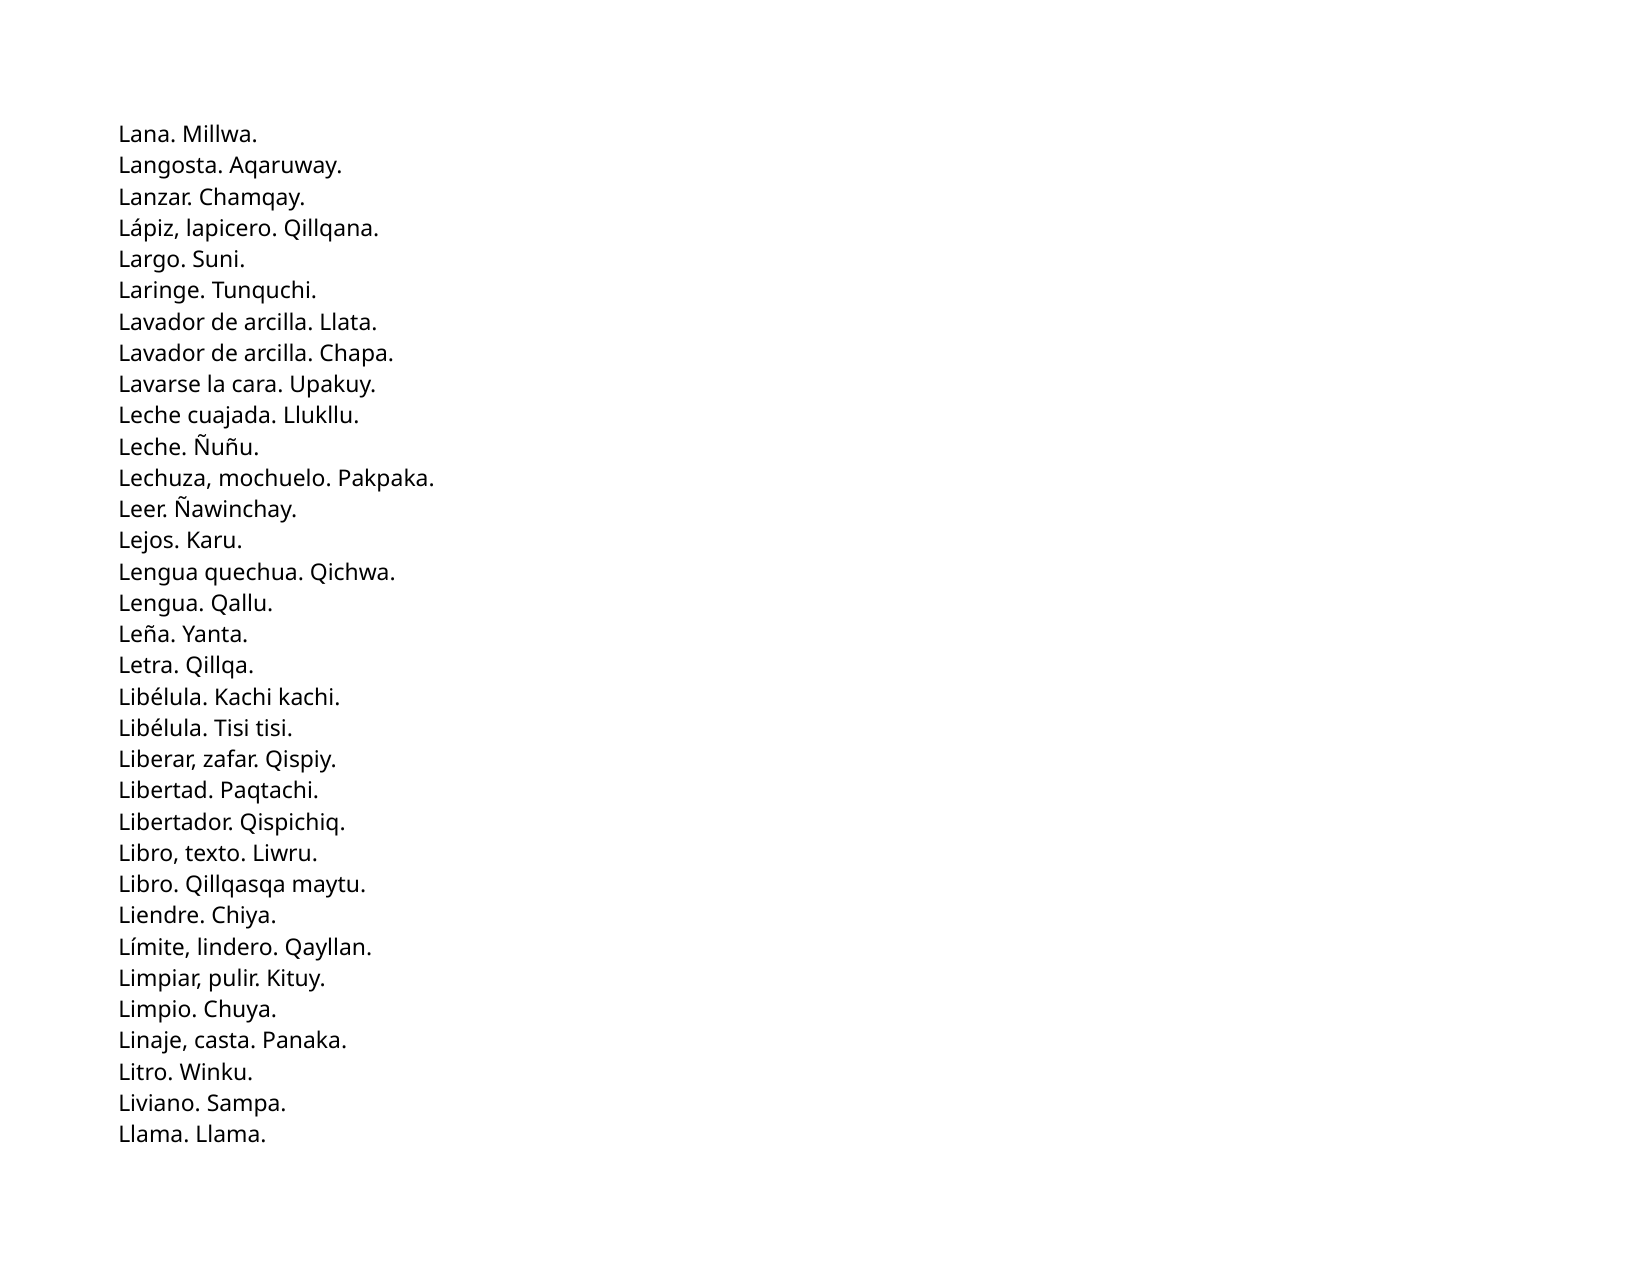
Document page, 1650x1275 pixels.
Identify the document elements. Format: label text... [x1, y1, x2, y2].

text Lejos. Karu. [118, 524, 1532, 556]
text Liendre. Chiya. [118, 899, 1532, 931]
text Limpiar, pulir. Kituy. [118, 962, 1532, 993]
text Linaje, casta. Panaka. [118, 1024, 1532, 1056]
text Leer. Ñawinchay. [118, 493, 1532, 524]
text Libélula. Tisi tisi. [118, 712, 1532, 743]
text Libertador. Qispichiq. [118, 806, 1532, 837]
text Libro. Qillqasqa maytu. [118, 868, 1532, 899]
text Lavador de arcilla. Llata. [118, 306, 1532, 337]
text Lechuza, mochuelo. Pakpaka. [118, 462, 1532, 493]
text Libro, texto. Liwru. [118, 837, 1532, 868]
text Langosta. Aqaruway. [118, 149, 1532, 181]
text Llama. Llama. [118, 1118, 1532, 1149]
text Libélula. Kachi kachi. [118, 681, 1532, 712]
text Limpio. Chuya. [118, 993, 1532, 1024]
text Laringe. Tunquchi. [118, 274, 1532, 306]
text Leche. Ñuñu. [118, 431, 1532, 462]
text Lengua quechua. Qichwa. [118, 556, 1532, 587]
text Liviano. Sampa. [118, 1087, 1532, 1118]
text Lana. Millwa. [118, 118, 1532, 149]
text Lavarse la cara. Upakuy. [118, 368, 1532, 399]
text Letra. Qillqa. [118, 649, 1532, 681]
text Límite, lindero. Qayllan. [118, 931, 1532, 962]
text Liberar, zafar. Qispiy. [118, 743, 1532, 774]
text Lanzar. Chamqay. [118, 181, 1532, 212]
text Litro. Winku. [118, 1056, 1532, 1087]
text Lengua. Qallu. [118, 587, 1532, 618]
text Leña. Yanta. [118, 618, 1532, 649]
text Libertad. Paqtachi. [118, 774, 1532, 806]
text Leche cuajada. Llukllu. [118, 399, 1532, 431]
text Lápiz, lapicero. Qillqana. [118, 212, 1532, 243]
text Largo. Suni. [118, 243, 1532, 274]
text Lavador de arcilla. Chapa. [118, 337, 1532, 368]
